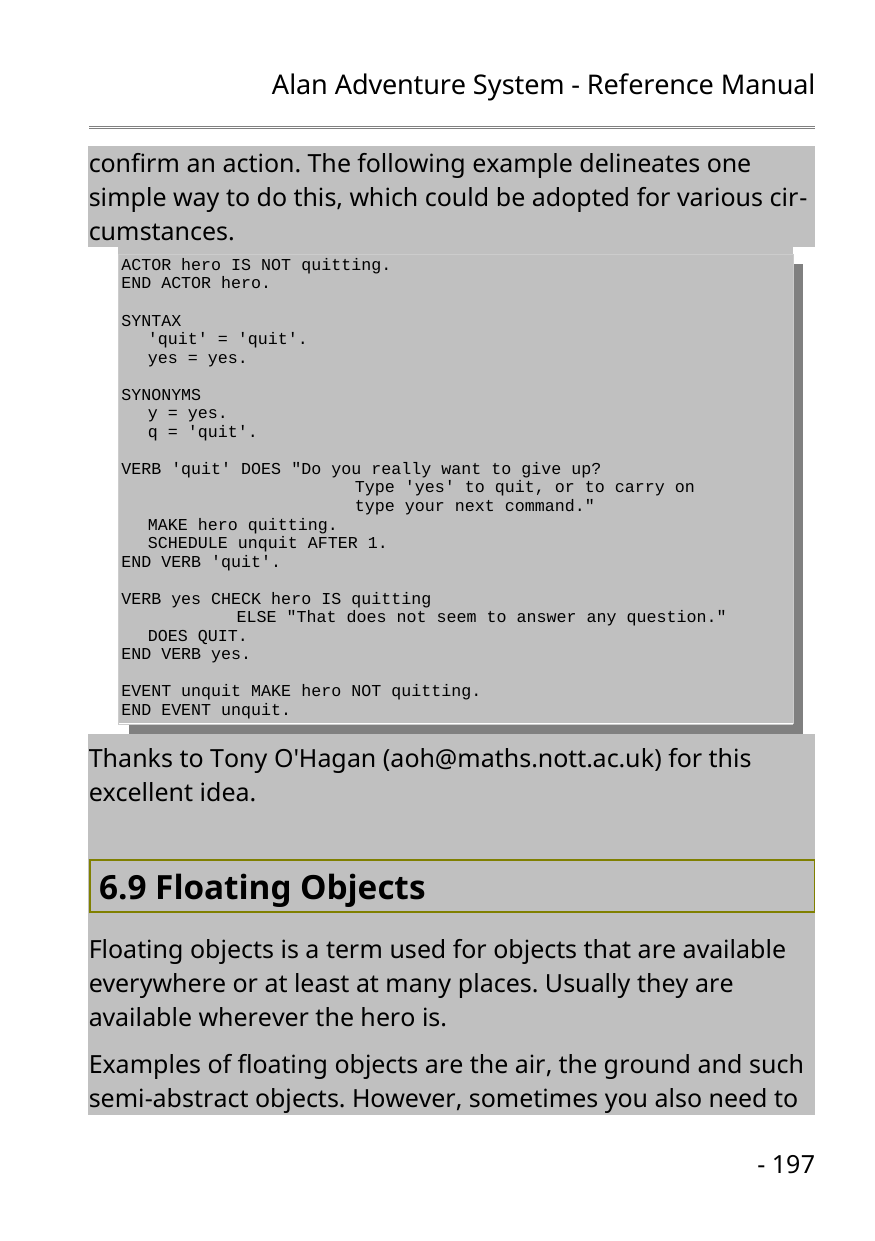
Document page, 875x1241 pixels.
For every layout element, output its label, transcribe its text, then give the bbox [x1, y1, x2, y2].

text Thanks to Tony O'Hagan (aoh@maths.nott.ac.uk) for this excellent idea. [88, 741, 815, 808]
text Examples of floating objects are the air, the ground and such semi-abstract objects. However, sometimes you also need to [88, 1047, 815, 1115]
text confirm an action. The following example delineates one simple way to do this, which could be adopted for various cir­cumstances. [88, 146, 815, 247]
text ACTOR hero IS NOT quitting. END ACTOR hero. SYNTAX 'quit' = 'quit'. yes = yes. SYNONYMS y = yes. q = 'quit'. VERB 'quit' DOES "Do you really want to give up? Type 'yes' to quit, or to carry on type your next command." MAKE hero quitting. SCHEDULE unquit AFTER 1. END VERB 'quit'. VERB yes CHECK hero IS quitting ELSE "That does not seem to answer any question." DOES QUIT. END VERB yes. EVENT unquit MAKE hero NOT quitting. END EVENT unquit. [119, 255, 793, 723]
subtitle Floating Objects [91, 861, 814, 911]
text Floating objects is a term used for objects that are available everywhere or at least at many places. Usually they are available wherever the hero is. [88, 932, 815, 1034]
